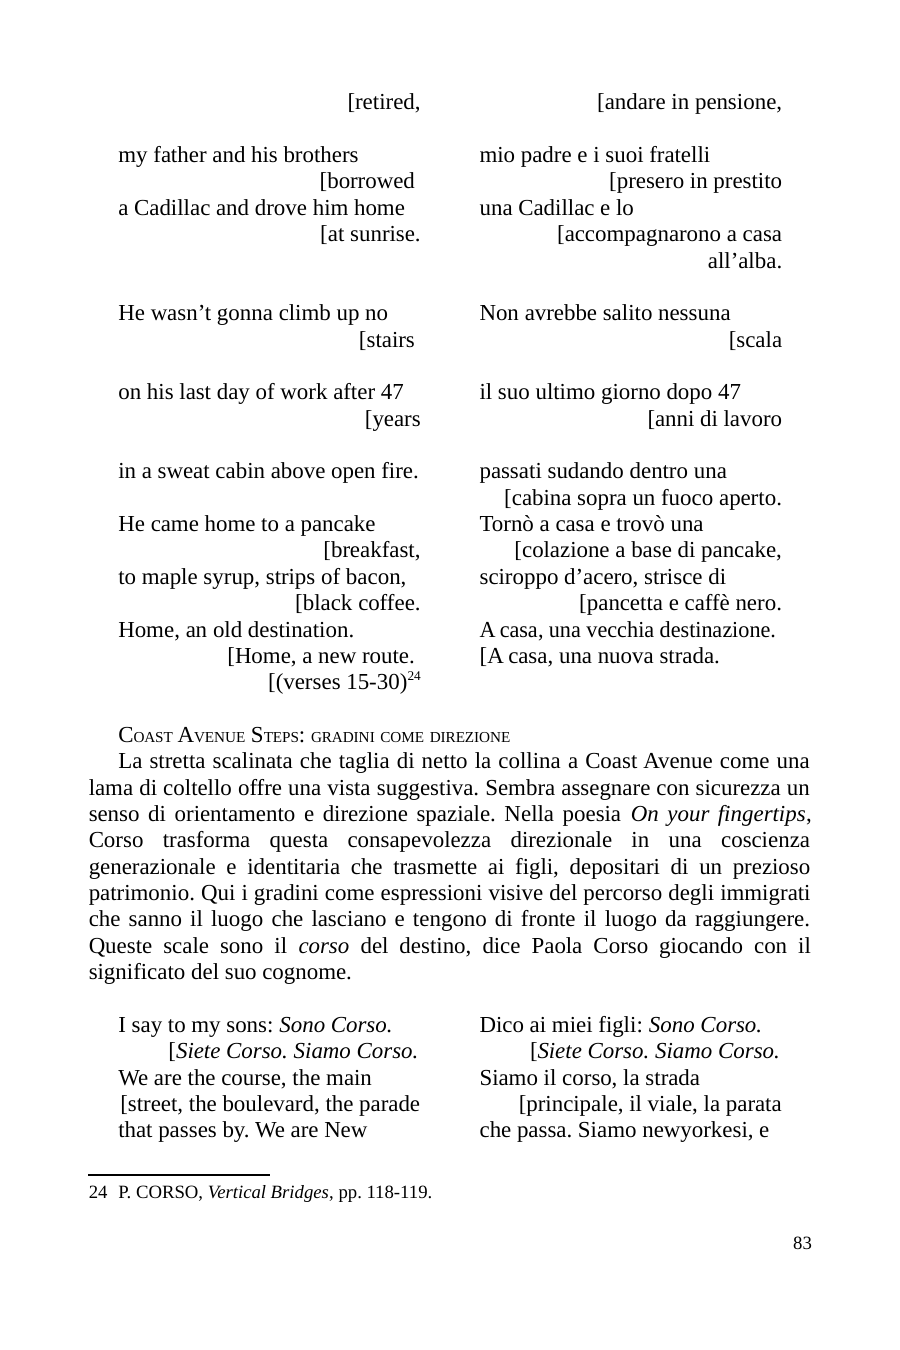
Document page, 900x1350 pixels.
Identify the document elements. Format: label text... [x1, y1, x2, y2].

table_header Dico ai miei figli: Sono Corso. [Siete Corso. Siamo Corso. Siamo il corso, la strada [principale, il viale, la parata che passa. Siamo newyorkesi, e [450, 1011, 811, 1143]
table_header I say to my sons: Sono Corso. [Siete Corso. Siamo Corso. We are the course, the main [street, the boulevard, the parade that passes by. We are New [89, 1011, 450, 1143]
text La stretta scalinata che taglia di netto la collina a Coast Avenue come una lama di coltello offre una vista suggestiva. Sembra assegnare con sicurezza un senso di orientamento e direzione spaziale. Nella poesia On your fingertips, Corso trasforma questa consapevolezza direzionale in una coscienza generazionale e identitaria che trasmette ai figli, depositari di un prezioso patrimonio. Qui i gradini come espressioni visive del percorso degli immigrati che sanno il luogo che lasciano e tengono di fronte il luogo da raggiungere. Queste scale sono il corso del destino, dice Paola Corso giocando con il significato del suo cognome. [88, 747, 811, 984]
table_header [andare in pensione, mio padre e i suoi fratelli [presero in prestito una Cadillac e lo [accompagnarono a casa all’alba. Non avrebbe salito nessuna [scala il suo ultimo giorno dopo 47 [anni di lavoro passati sudando dentro una [cabina sopra un fuoco aperto. Tornò a casa e trovò una [colazione a base di pancake, sciroppo d’acero, strisce di [pancetta e caffè nero. A casa, una vecchia destinazione. [A casa, una nuova strada. [450, 89, 811, 695]
text Coast Avenue Steps: gradini come direzione [88, 721, 811, 747]
table_header [retired, my father and his brothers [borrowed a Cadillac and drove him home [at sunrise. He wasn’t gonna climb up no [stairs on his last day of work after 47 [years in a sweat cabin above open fire. He came home to a pancake [breakfast, to maple syrup, strips of bacon, [black coffee. Home, an old destination. [Home, a new route. [(verses 15-30) [89, 89, 450, 695]
